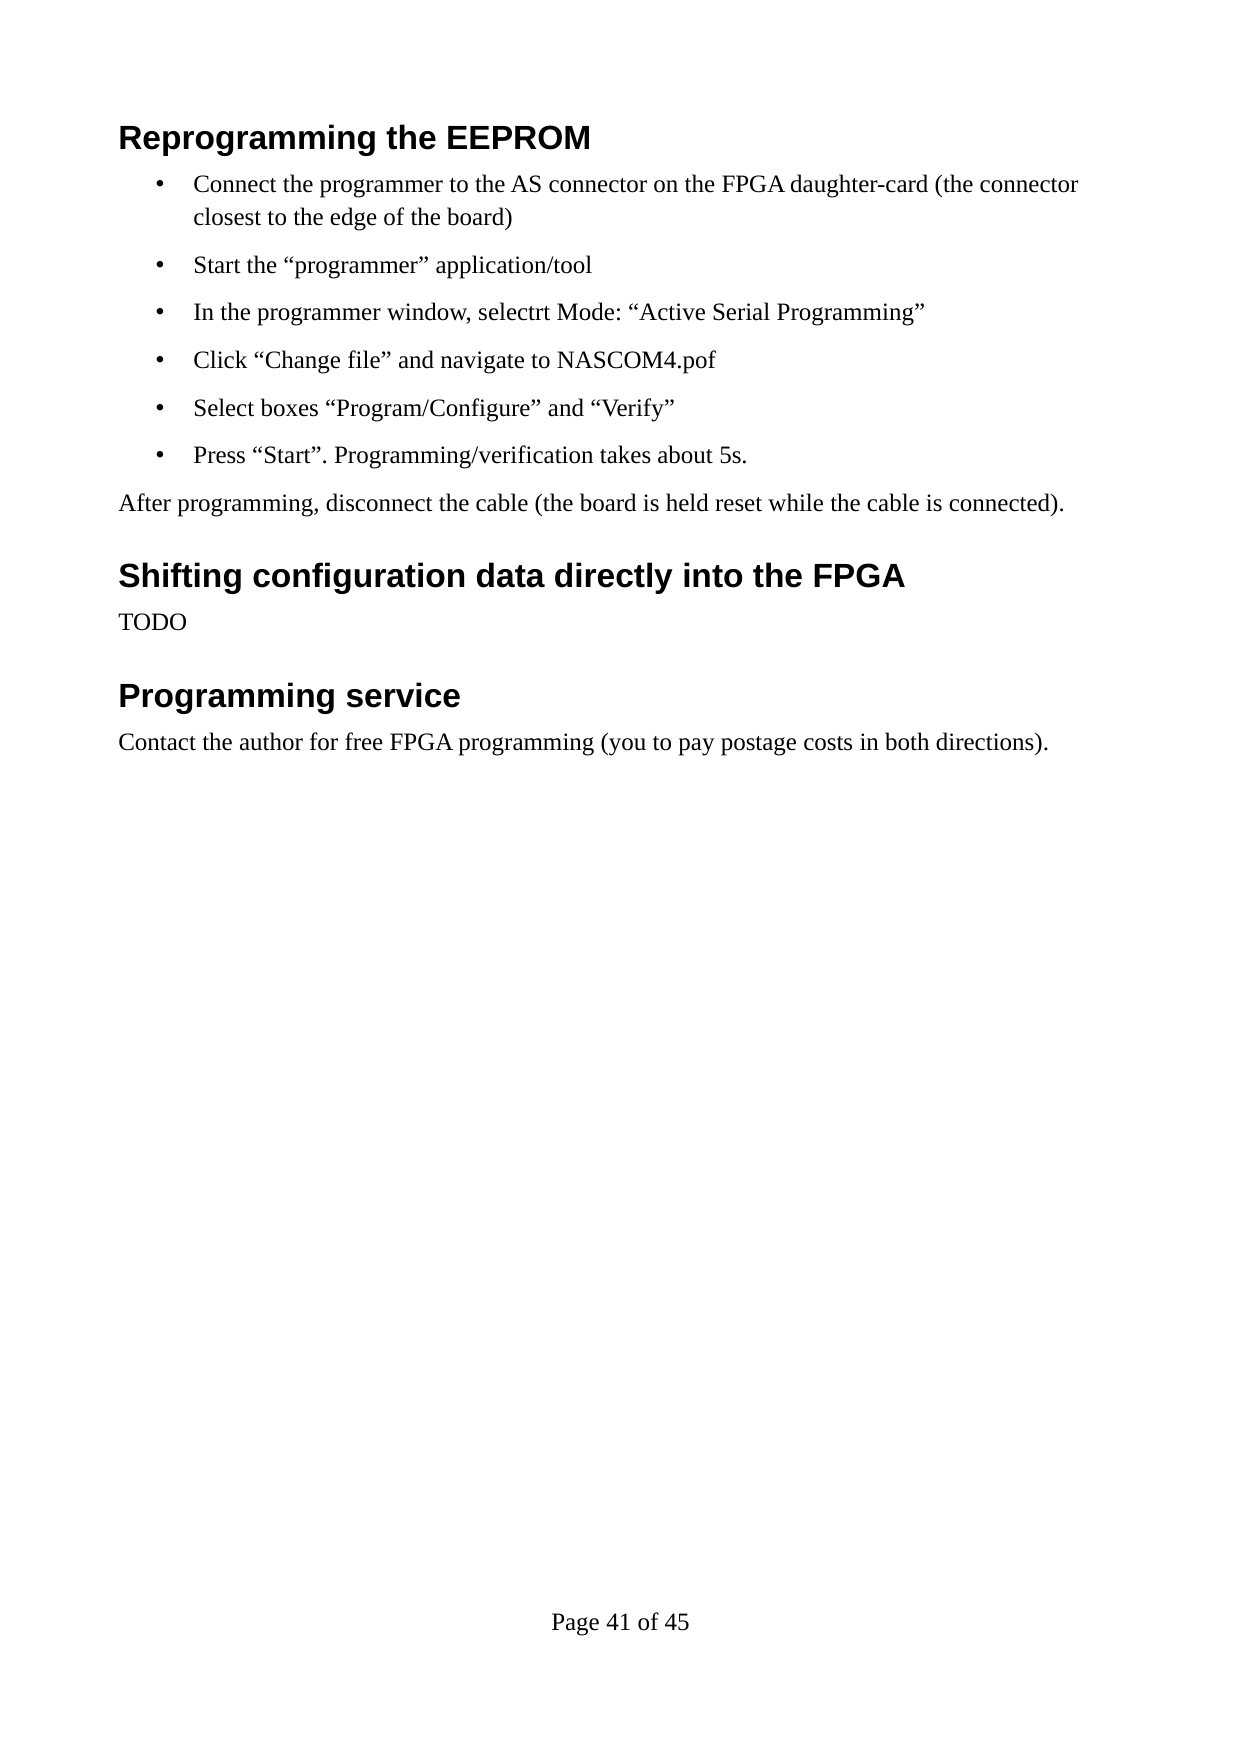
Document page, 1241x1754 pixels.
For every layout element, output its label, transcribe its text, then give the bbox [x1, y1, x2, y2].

text Contact the author for free FPGA programming (you to pay postage costs in both directions). [118, 727, 1122, 756]
list Select boxes “Program/Configure” and “Verify” [156, 393, 1122, 421]
subtitle Shifting configuration data directly into the FPGA [118, 556, 1122, 595]
text After programming, disconnect the cable (the board is held reset while the cable is connected). [118, 488, 1122, 517]
subtitle Reprogramming the EEPROM [118, 118, 1122, 157]
list Press “Start”. Programming/verification takes about 5s. [156, 440, 1122, 469]
text TODO [118, 607, 1122, 636]
subtitle Programming service [118, 676, 1122, 714]
list In the programmer window, selectrt Mode: “Active Serial Programming” [156, 297, 1122, 326]
list Click “Change file” and navigate to NASCOM4.pof [156, 345, 1122, 374]
list Connect the programmer to the AS connector on the FPGA daughter-card (the connector closest to the edge of the board) [156, 169, 1122, 231]
list Start the “programmer” application/tool [156, 250, 1122, 279]
